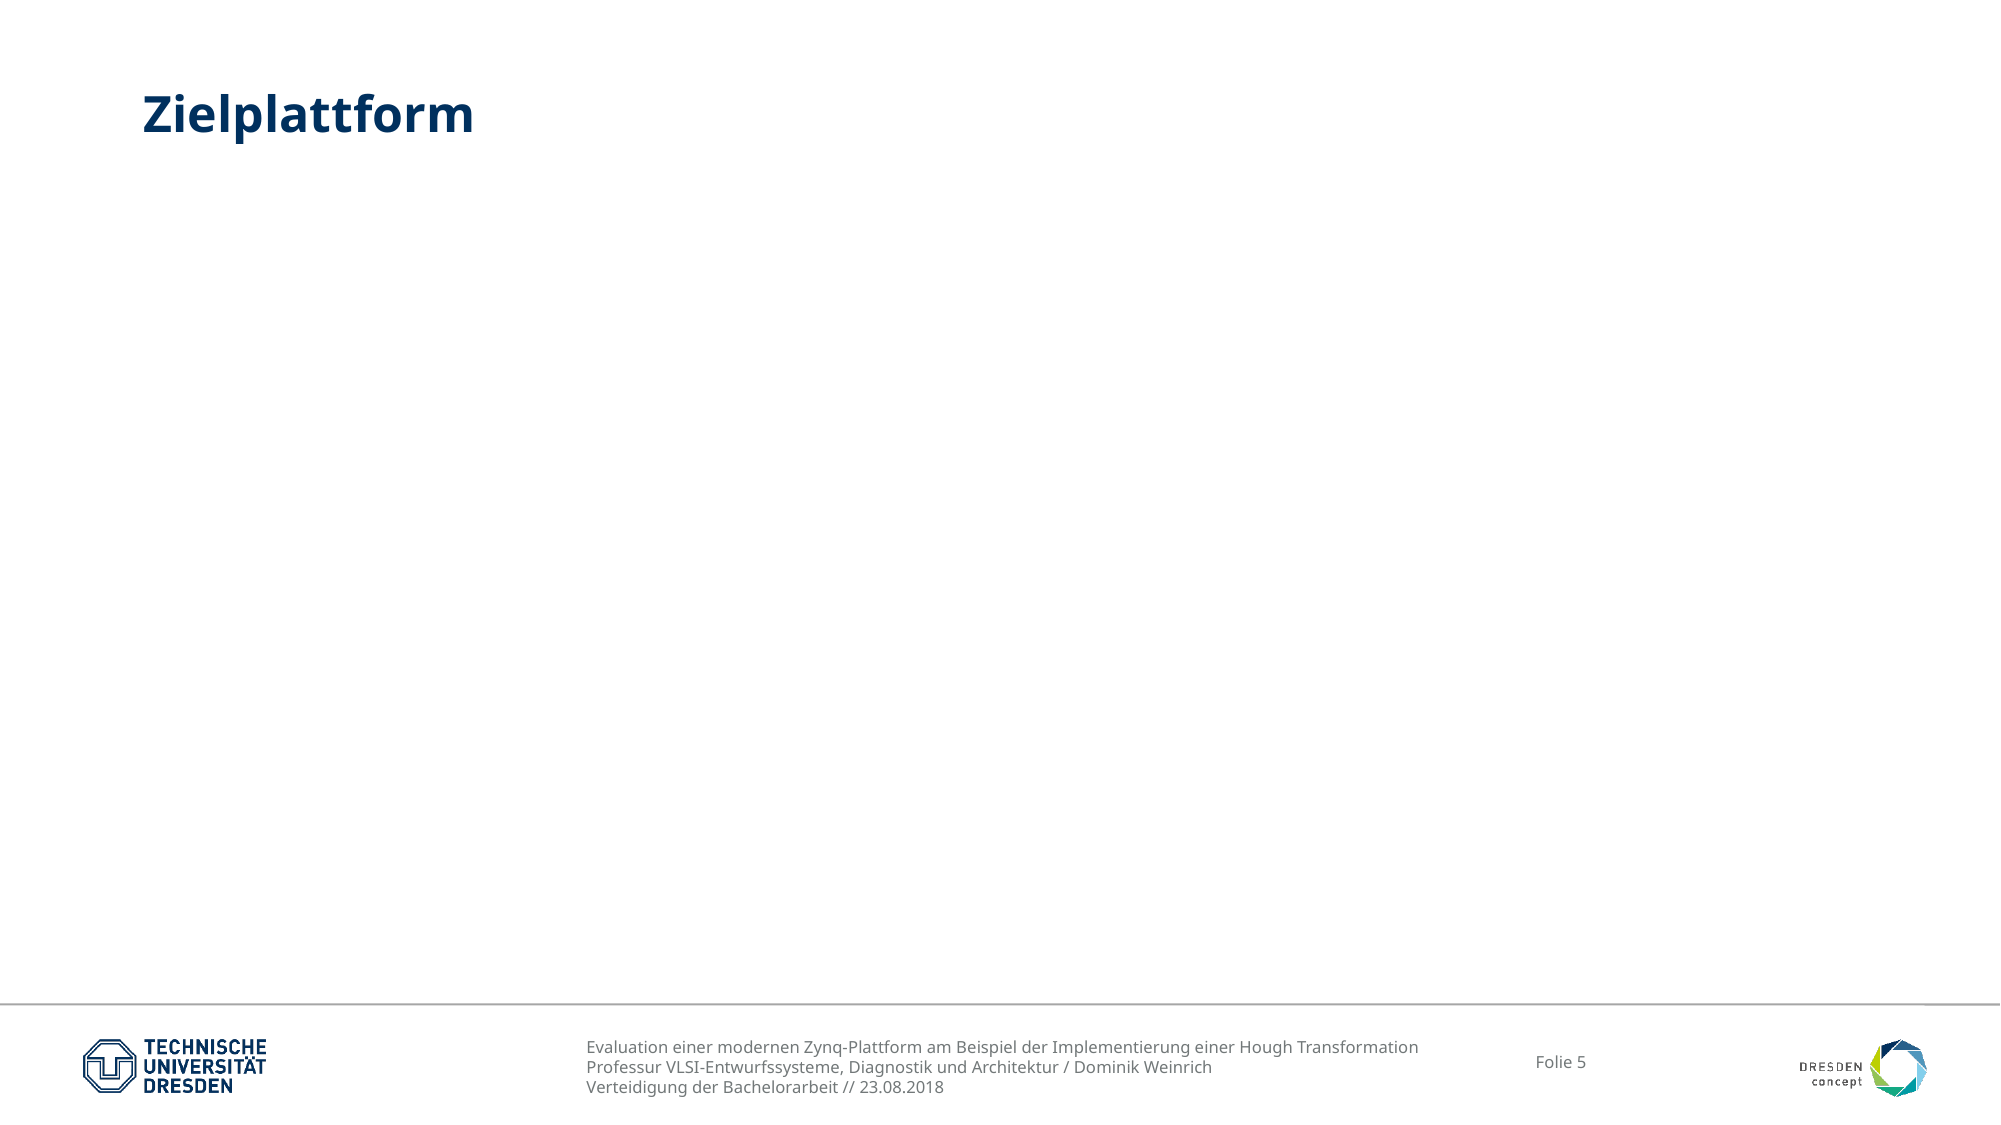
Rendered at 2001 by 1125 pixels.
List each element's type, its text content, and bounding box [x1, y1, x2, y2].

picture [1800, 1039, 1927, 1097]
picture [83, 1039, 266, 1093]
title Zielplattform [143, 56, 1880, 169]
